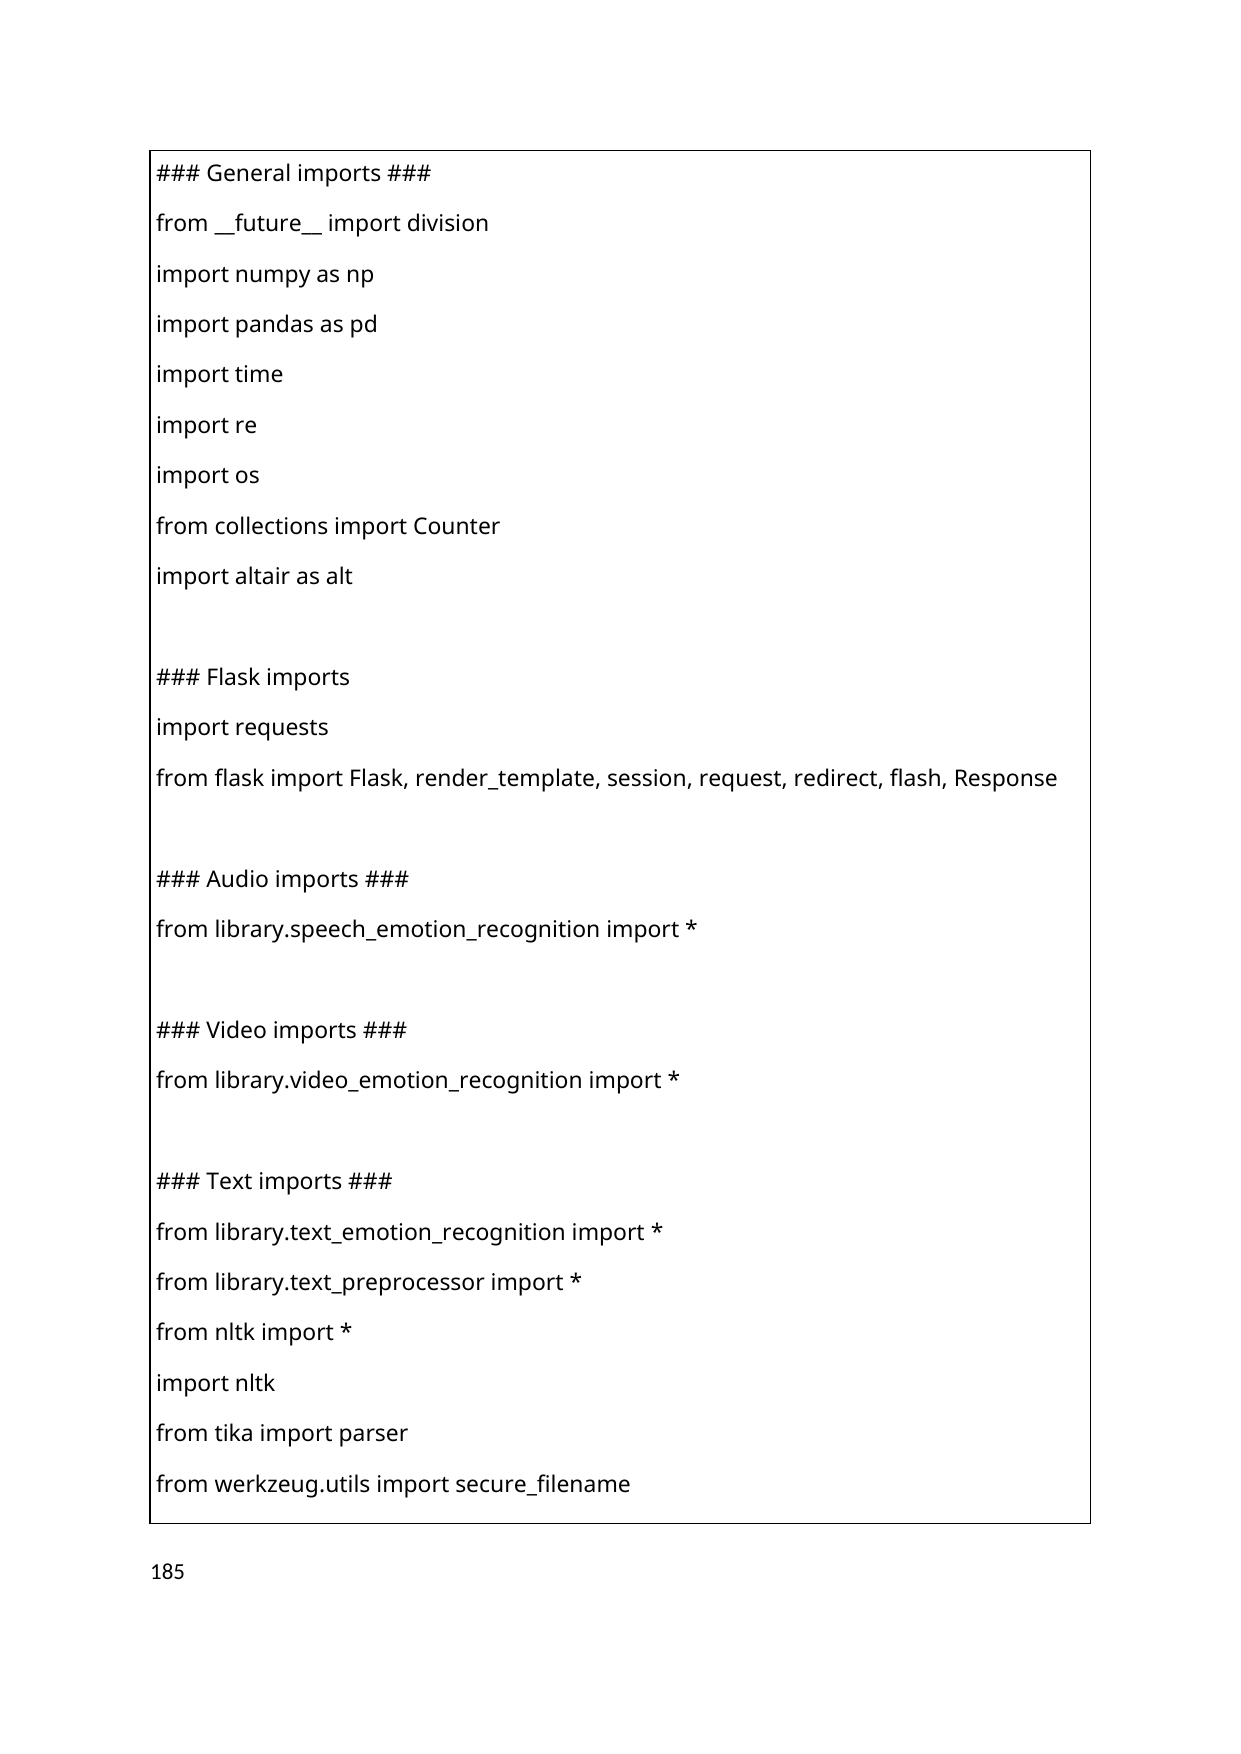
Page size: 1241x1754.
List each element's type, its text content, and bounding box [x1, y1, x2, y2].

table_header ### General imports ### from __future__ import division import numpy as np import pandas as pd import time import re import os from collections import Counter import altair as alt ### Flask imports import requests from flask import Flask, render_template, session, request, redirect, flash, Response ### Audio imports ### from library.speech_emotion_recognition import * ### Video imports ### from library.video_emotion_recognition import * ### Text imports ### from library.text_emotion_recognition import * from library.text_preprocessor import * from nltk import * import nltk from tika import parser from werkzeug.utils import secure_filename [151, 151, 1090, 1523]
